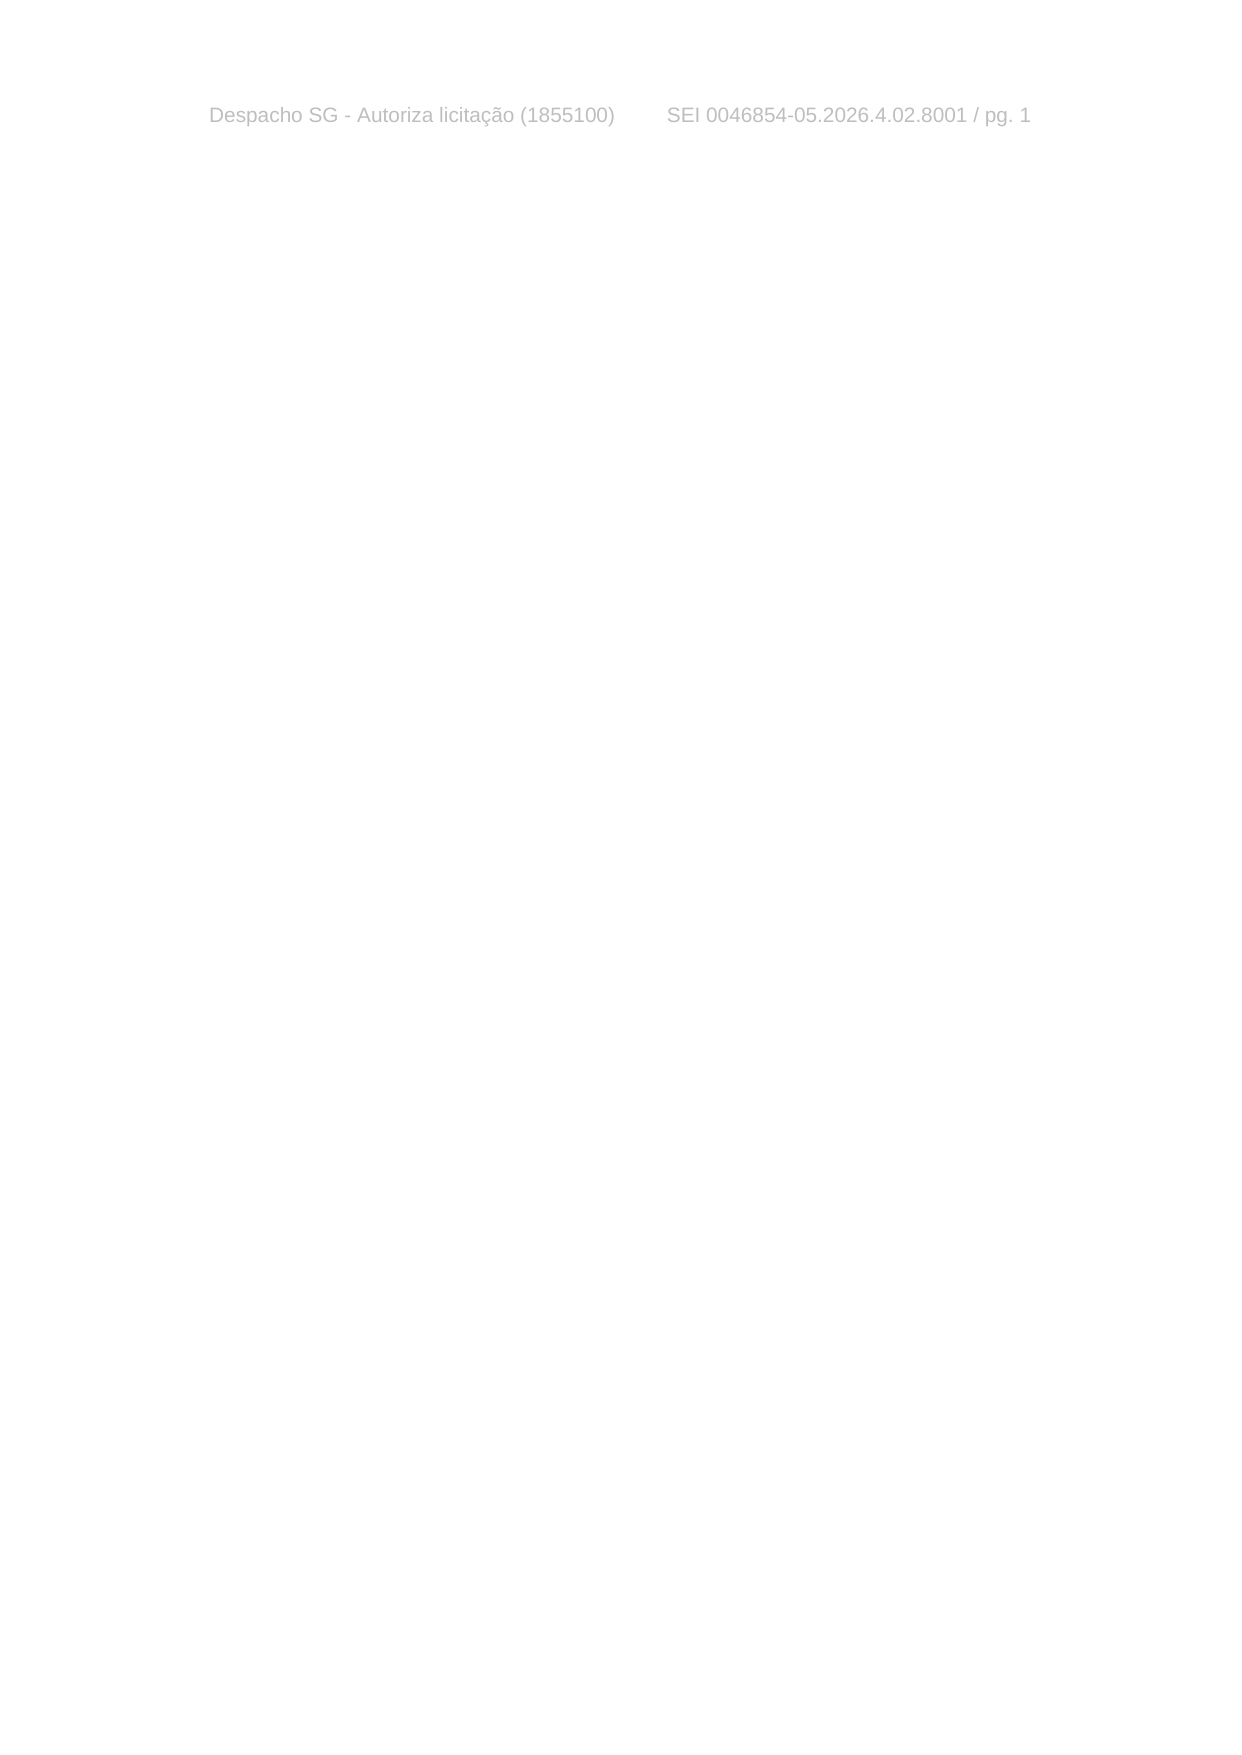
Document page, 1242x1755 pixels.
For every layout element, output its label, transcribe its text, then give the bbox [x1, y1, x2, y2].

text Despacho SG - Autoriza licitação (1855100) SEI 0046854-05.2026.4.02.8001 / pg. 1 [85, 103, 1156, 127]
